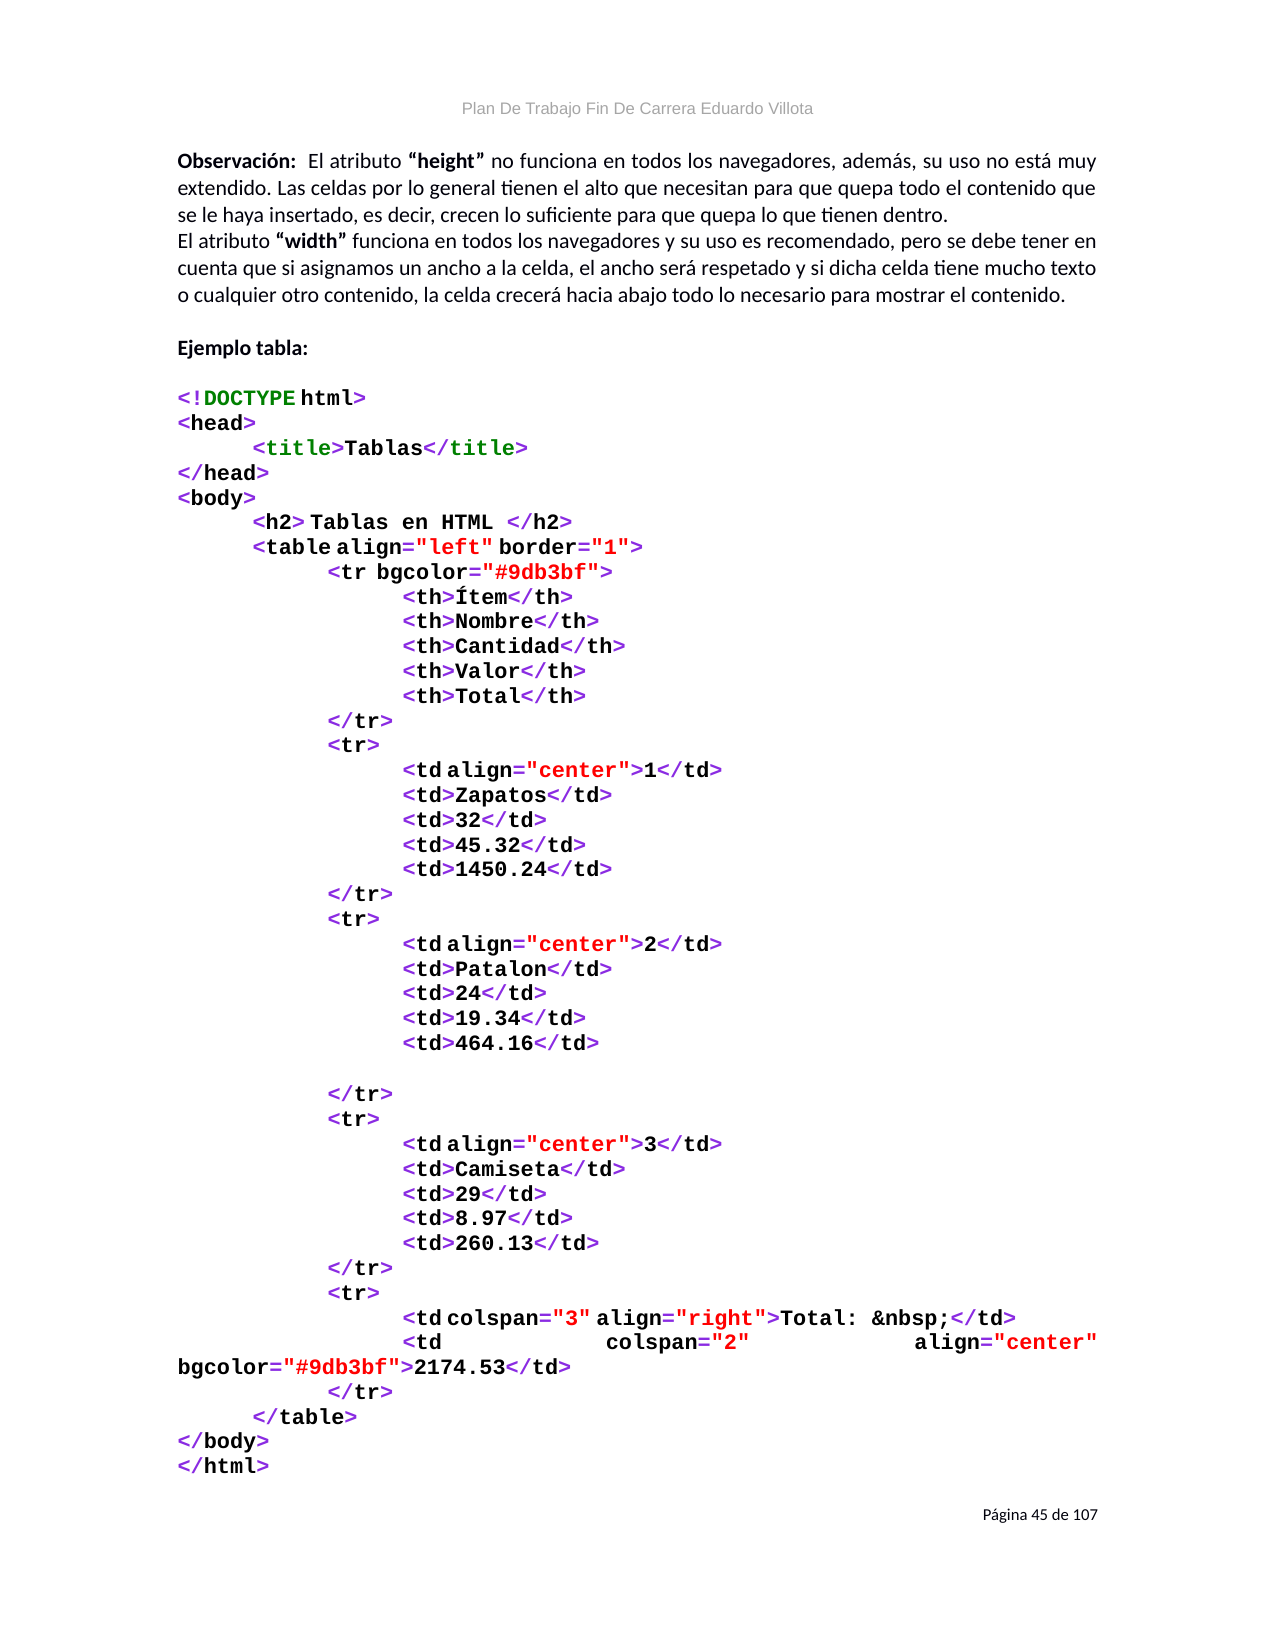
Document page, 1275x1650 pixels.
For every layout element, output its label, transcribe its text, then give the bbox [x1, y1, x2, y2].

text <td>1450.24</td> [177, 859, 1098, 883]
text </tr> [177, 883, 1098, 908]
text </table> [177, 1406, 1098, 1431]
text </tr> [177, 1381, 1098, 1406]
text <td align="center">2</td> [177, 933, 1098, 958]
text <td align="center">3</td> [177, 1133, 1098, 1158]
text </html> [177, 1456, 1098, 1480]
text <td>45.32</td> [177, 834, 1098, 859]
text Observación: El atributo “height” no funciona en todos los navegadores, además, su uso no está muy extendido. Las celdas por lo general tienen el alto que necesitan para que quepa todo el contenido que se le haya insertado, es decir, crecen lo suficiente para que quepa lo que tienen dentro. [177, 148, 1098, 228]
text <td align="center">1</td> [177, 759, 1098, 784]
text <td>464.16</td> [177, 1032, 1098, 1057]
text <td>19.34</td> [177, 1007, 1098, 1032]
text <td>24</td> [177, 983, 1098, 1007]
text <h2> Tablas en HTML </h2> [177, 512, 1098, 536]
text <td>8.97</td> [177, 1208, 1098, 1232]
text Ejemplo tabla: [177, 334, 1098, 361]
text <td>32</td> [177, 809, 1098, 834]
text </body> [177, 1431, 1098, 1456]
text <tr bgcolor="#9db3bf"> [177, 561, 1098, 586]
text <td>260.13</td> [177, 1232, 1098, 1257]
text <td colspan="2" align="center" bgcolor="#9db3bf">2174.53</td> [177, 1332, 1098, 1381]
text <td>Zapatos</td> [177, 784, 1098, 809]
text <!DOCTYPE html> [177, 388, 1098, 412]
text El atributo “width” funciona en todos los navegadores y su uso es recomendado, pero se debe tener en cuenta que si asignamos un ancho a la celda, el ancho será respetado y si dicha celda tiene mucho texto o cualquier otro contenido, la celda crecerá hacia abajo todo lo necesario para mostrar el contenido. [177, 228, 1098, 308]
text <th>Nombre</th> [177, 611, 1098, 636]
text </head> [177, 462, 1098, 487]
text <th>Cantidad</th> [177, 636, 1098, 660]
text <table align="left" border="1"> [177, 536, 1098, 561]
text <th>Total</th> [177, 685, 1098, 710]
text <body> [177, 487, 1098, 512]
text </tr> [177, 1257, 1098, 1282]
text <title>Tablas</title> [177, 437, 1098, 462]
text <th>Ítem</th> [177, 586, 1098, 611]
text <tr> [177, 1282, 1098, 1307]
text <td>Camiseta</td> [177, 1158, 1098, 1183]
text <td colspan="3" align="right">Total: &nbsp;</td> [177, 1307, 1098, 1332]
text <th>Valor</th> [177, 660, 1098, 685]
text </tr> [177, 1084, 1098, 1108]
text <tr> [177, 735, 1098, 759]
text <td>29</td> [177, 1183, 1098, 1208]
text <tr> [177, 1108, 1098, 1133]
text <head> [177, 412, 1098, 437]
text <tr> [177, 908, 1098, 933]
text </tr> [177, 710, 1098, 735]
text <td>Patalon</td> [177, 958, 1098, 983]
